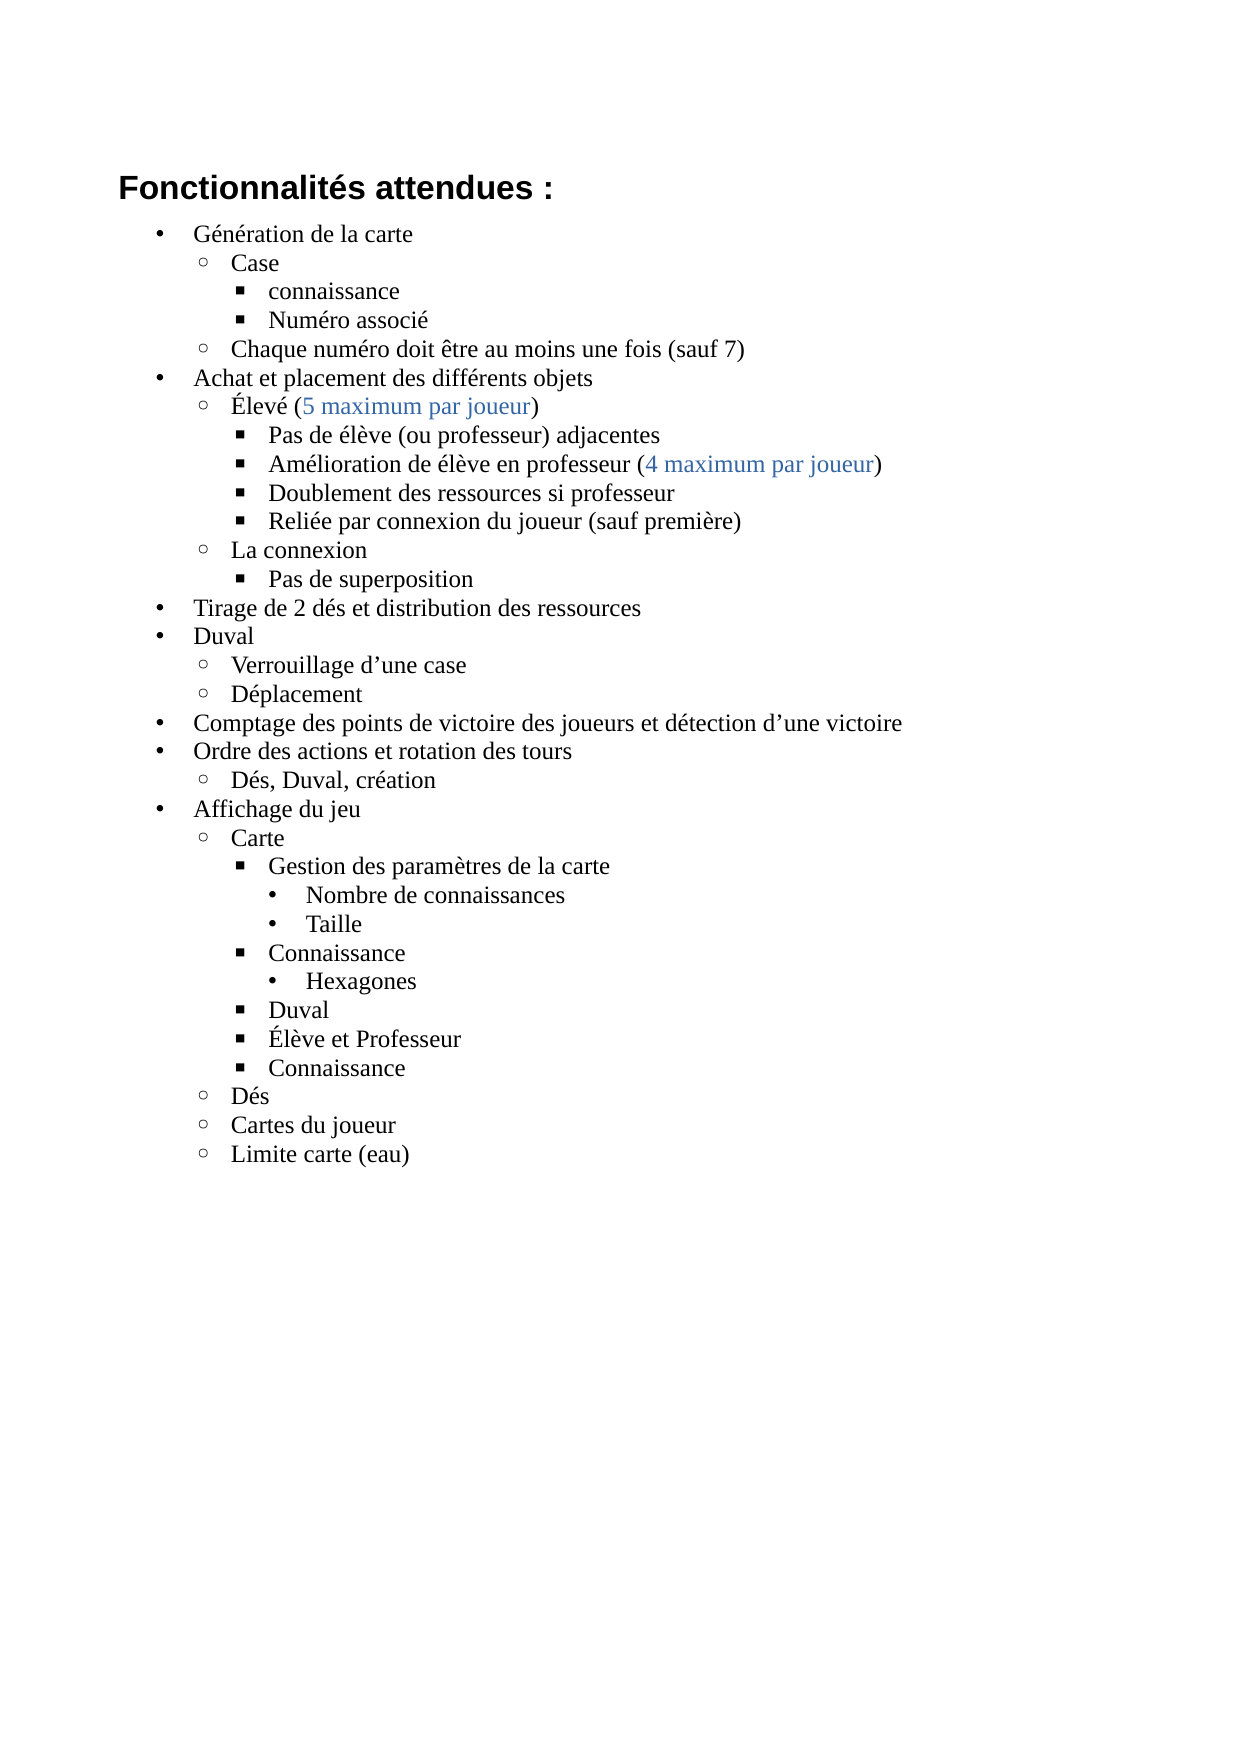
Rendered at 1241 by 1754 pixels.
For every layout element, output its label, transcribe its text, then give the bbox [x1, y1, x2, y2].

list Duval [156, 621, 1122, 650]
list Case [193, 248, 1122, 276]
list Connaissance [231, 938, 1122, 966]
list Reliée par connexion du joueur (sauf première) [231, 506, 1122, 535]
list Chaque numéro doit être au moins une fois (sauf 7) [193, 334, 1122, 363]
list Limite carte (eau) [193, 1139, 1122, 1168]
list Carte [193, 823, 1122, 851]
list Pas de superposition [231, 564, 1122, 593]
list Génération de la carte [156, 219, 1122, 248]
list Achat et placement des différents objets [156, 363, 1122, 391]
list Cartes du joueur [193, 1110, 1122, 1139]
list Élevé (5 maximum par joueur) [193, 391, 1122, 420]
list Duval [231, 995, 1122, 1024]
list Élève et Professeur [231, 1024, 1122, 1053]
list connaissance [231, 276, 1122, 305]
list Taille [268, 909, 1122, 938]
list Dés, Duval, création [193, 765, 1122, 794]
subtitle Fonctionnalités attendues : [118, 168, 1122, 206]
list Comptage des points de victoire des joueurs et détection d’une victoire [156, 708, 1122, 736]
list Pas de élève (ou professeur) adjacentes [231, 420, 1122, 449]
list Connaissance [231, 1053, 1122, 1081]
list Amélioration de élève en professeur (4 maximum par joueur) [231, 449, 1122, 478]
list Numéro associé [231, 305, 1122, 334]
list Dés [193, 1081, 1122, 1110]
list La connexion [193, 535, 1122, 564]
list Nombre de connaissances [268, 880, 1122, 909]
list Hexagones [268, 966, 1122, 995]
list Verrouillage d’une case [193, 650, 1122, 679]
list Tirage de 2 dés et distribution des ressources [156, 593, 1122, 621]
list Gestion des paramètres de la carte [231, 851, 1122, 880]
list Déplacement [193, 679, 1122, 708]
list Ordre des actions et rotation des tours [156, 736, 1122, 765]
list Affichage du jeu [156, 794, 1122, 823]
list Doublement des ressources si professeur [231, 478, 1122, 506]
